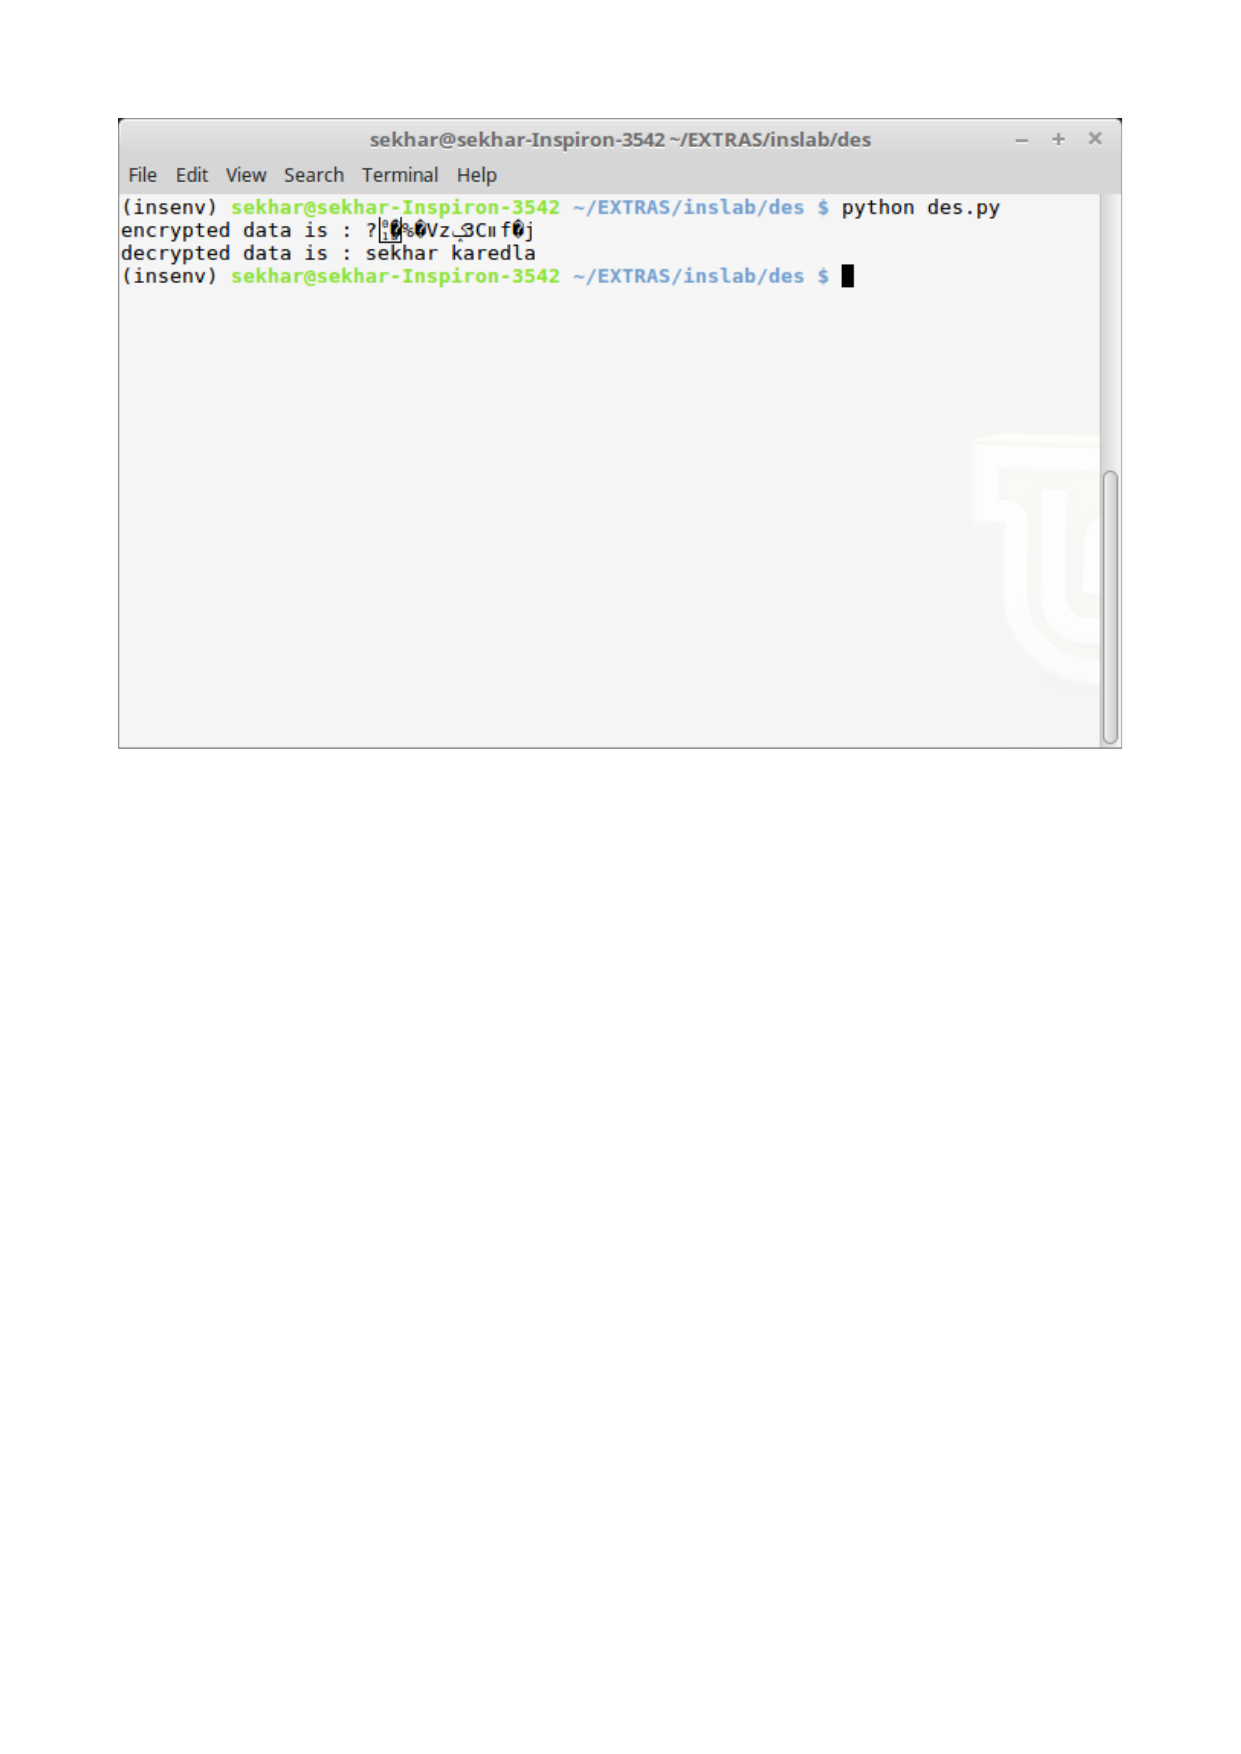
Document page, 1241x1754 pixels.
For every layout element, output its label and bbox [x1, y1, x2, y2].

picture [118, 118, 1123, 749]
